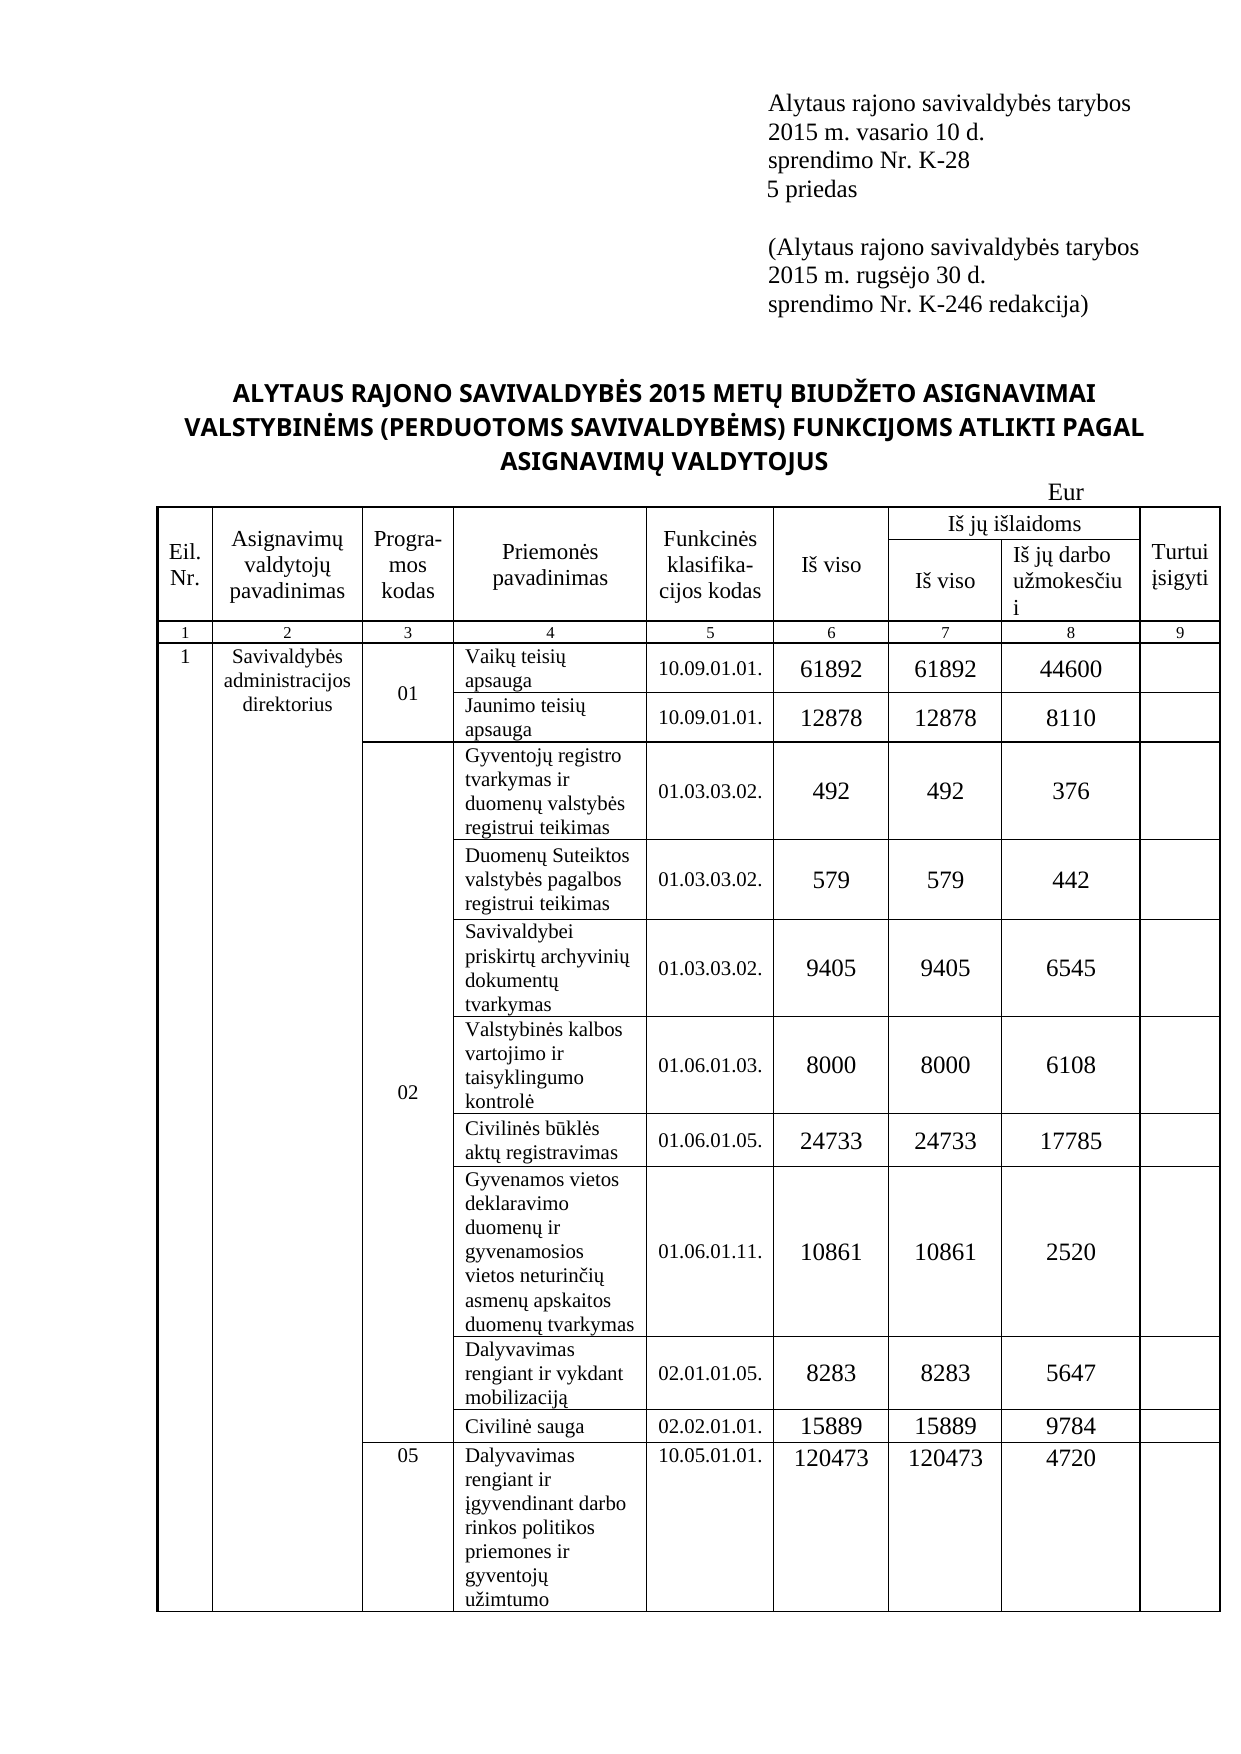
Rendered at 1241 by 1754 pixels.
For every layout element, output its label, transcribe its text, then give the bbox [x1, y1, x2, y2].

table_header Priemonės pavadinimas [454, 508, 646, 620]
table_cell 01.03.03.02. [647, 840, 773, 918]
table_cell 8000 [889, 1017, 1001, 1113]
table_cell 8110 [1002, 693, 1139, 741]
table_cell Iš viso [889, 540, 1001, 620]
table_cell 05 [363, 1443, 453, 1611]
text 2015 m. vasario 10 d. [148, 117, 1181, 145]
table_cell [1141, 840, 1219, 918]
table_cell Gyvenamos vietos deklaravimo duomenų ir gyvenamosios vietos neturinčių asmenų apskaitos duomenų tvarkymas [454, 1167, 646, 1336]
table_cell Civilinės būklės aktų registravimas [454, 1114, 646, 1166]
table_cell 02.02.01.01. [647, 1410, 773, 1442]
table_cell 15889 [774, 1410, 888, 1442]
text Eur [148, 477, 1181, 506]
table_cell 120473 [889, 1443, 1001, 1611]
table_cell 8283 [889, 1337, 1001, 1409]
text 5 priedas [766, 174, 1181, 203]
table_cell 10861 [774, 1167, 888, 1336]
table_cell 2 [213, 622, 362, 642]
table_cell [1141, 1337, 1219, 1409]
table_cell 4 [454, 622, 646, 642]
table_cell 579 [889, 840, 1001, 918]
table_cell Savivaldybės administracijos direktorius [213, 644, 362, 1611]
text ALYTAUS RAJONO SAVIVALDYBĖS 2015 METŲ BIUDŽETO ASIGNAVIMAI VALSTYBINĖMS (PERDUOTOMS SAVIVALDYBĖMS) FUNKCIJOMS ATLIKTI PAGAL ASIGNAVIMŲ VALDYTOJUS [148, 375, 1181, 477]
table_cell 5647 [1002, 1337, 1139, 1409]
table_cell Duomenų Suteiktos valstybės pagalbos registrui teikimas [454, 840, 646, 918]
table_cell [1141, 1443, 1219, 1611]
table_cell Vaikų teisių apsauga [454, 644, 646, 692]
table_cell 12878 [889, 693, 1001, 741]
table_cell 492 [774, 743, 888, 839]
table_cell [1141, 1114, 1219, 1166]
table_cell 01.03.03.02. [647, 743, 773, 839]
table_cell 8283 [774, 1337, 888, 1409]
table_cell [1141, 1167, 1219, 1336]
table_cell 9784 [1002, 1410, 1139, 1442]
table_cell Valstybinės kalbos vartojimo ir taisyklingumo kontrolė [454, 1017, 646, 1113]
table_cell 1 [159, 644, 212, 1611]
table_cell Dalyvavimas rengiant ir vykdant mobilizaciją [454, 1337, 646, 1409]
text Alytaus rajono savivaldybės tarybos [148, 88, 1181, 117]
table_header Asignavimų valdytojų pavadinimas [213, 508, 362, 620]
table_cell 120473 [774, 1443, 888, 1611]
table_header Iš jų išlaidoms [889, 508, 1139, 539]
table_cell Dalyvavimas rengiant ir įgyvendinant darbo rinkos politikos priemones ir gyventojų užimtumo [454, 1443, 646, 1611]
table_cell [1141, 743, 1219, 839]
table_cell 9405 [889, 920, 1001, 1016]
table_header Eil. Nr. [159, 508, 212, 620]
table_cell Jaunimo teisių apsauga [454, 693, 646, 741]
table_cell 44600 [1002, 644, 1139, 692]
table_cell Gyventojų registro tvarkymas ir duomenų valstybės registrui teikimas [454, 743, 646, 839]
table_cell 61892 [889, 644, 1001, 692]
table_cell 7 [889, 622, 1001, 642]
table_cell 24733 [774, 1114, 888, 1166]
table_cell Iš jų darbo užmokesčiui [1002, 540, 1139, 620]
table_cell Civilinė sauga [454, 1410, 646, 1442]
table_cell 24733 [889, 1114, 1001, 1166]
table_cell 02 [363, 743, 453, 1442]
table_cell 1 [159, 622, 212, 642]
table_header Progra-mos kodas [363, 508, 453, 620]
table_cell 376 [1002, 743, 1139, 839]
table_cell 5 [647, 622, 773, 642]
table_cell 10.09.01.01. [647, 693, 773, 741]
table_cell 15889 [889, 1410, 1001, 1442]
table_cell 9 [1141, 622, 1219, 642]
table_cell 01.06.01.11. [647, 1167, 773, 1336]
table_cell 17785 [1002, 1114, 1139, 1166]
table_header Turtui įsigyti [1141, 508, 1219, 620]
table_cell 01.06.01.05. [647, 1114, 773, 1166]
table_cell 442 [1002, 840, 1139, 918]
text 2015 m. rugsėjo 30 d. [148, 260, 1181, 289]
table_cell 12878 [774, 693, 888, 741]
table_cell 01.06.01.03. [647, 1017, 773, 1113]
table_cell 9405 [774, 920, 888, 1016]
table_cell 6 [774, 622, 888, 642]
table_cell [1141, 644, 1219, 692]
table_cell 10.09.01.01. [647, 644, 773, 692]
table_cell 2520 [1002, 1167, 1139, 1336]
table_cell 01.03.03.02. [647, 920, 773, 1016]
table_cell 01 [363, 644, 453, 741]
table_header Funkcinės klasifika-cijos kodas [647, 508, 773, 620]
text sprendimo Nr. K-246 redakcija) [148, 289, 1181, 318]
table_cell [1141, 693, 1219, 741]
table_cell 02.01.01.05. [647, 1337, 773, 1409]
table_cell [1141, 920, 1219, 1016]
table_cell 579 [774, 840, 888, 918]
table_cell 3 [363, 622, 453, 642]
table_cell 6545 [1002, 920, 1139, 1016]
table_cell 6108 [1002, 1017, 1139, 1113]
table_cell 4720 [1002, 1443, 1139, 1611]
table_cell [1141, 1017, 1219, 1113]
text (Alytaus rajono savivaldybės tarybos [148, 232, 1181, 260]
table_cell 8 [1002, 622, 1139, 642]
table_cell 10.05.01.01. [647, 1443, 773, 1611]
table_cell 10861 [889, 1167, 1001, 1336]
table_cell [1141, 1410, 1219, 1442]
table_header Iš viso [774, 508, 888, 620]
text sprendimo Nr. K-28 [148, 145, 1181, 174]
table_cell 61892 [774, 644, 888, 692]
table_cell 492 [889, 743, 1001, 839]
table_cell Savivaldybei priskirtų archyvinių dokumentų tvarkymas [454, 920, 646, 1016]
table_cell 8000 [774, 1017, 888, 1113]
